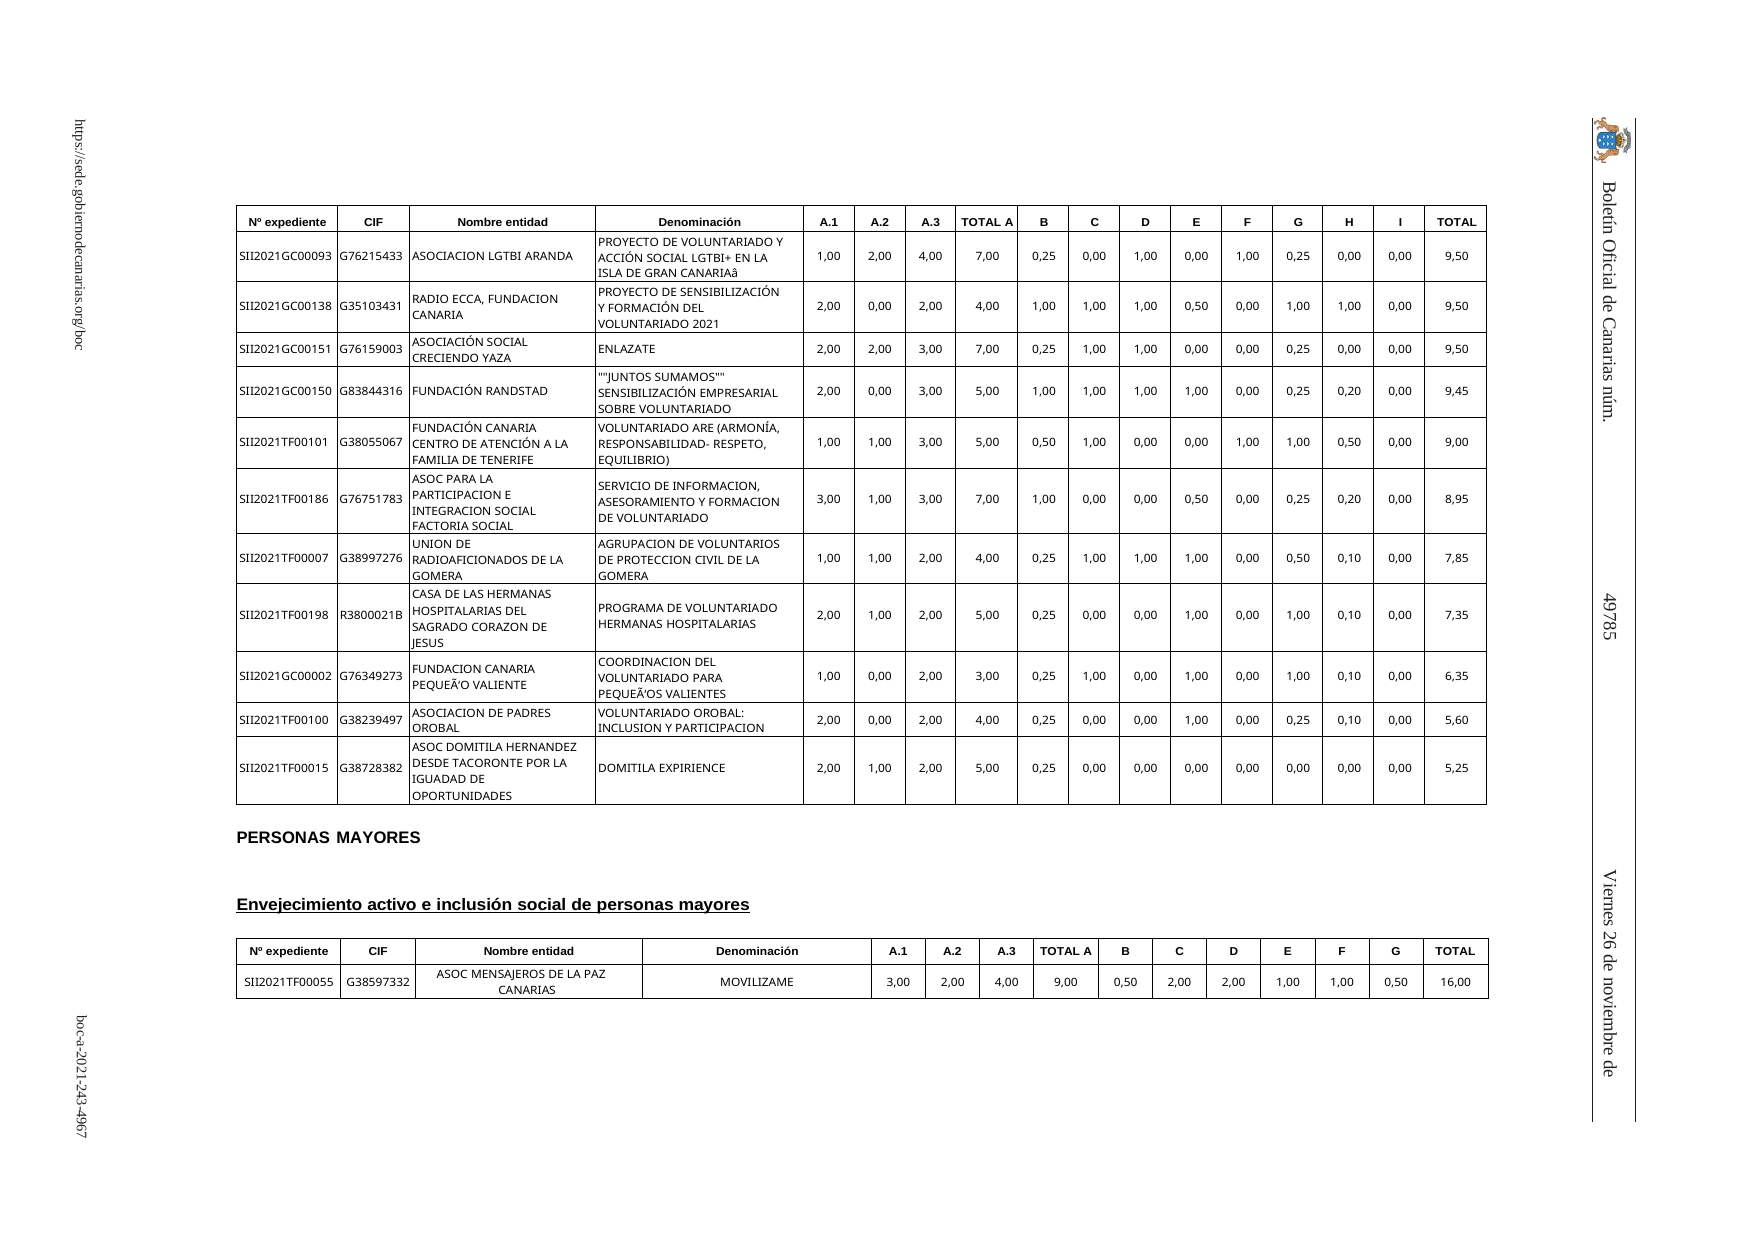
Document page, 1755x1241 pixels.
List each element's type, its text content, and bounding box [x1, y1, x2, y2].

table_cell 3,00 [872, 965, 925, 998]
table_cell PROYECTO DE SENSIBILIZACIÓN Y FORMACIÓN DEL VOLUNTARIADO 2021 [596, 282, 803, 332]
table_cell 0,00 [1374, 418, 1424, 468]
table_cell 2,00 [855, 232, 905, 281]
table_cell 9,50 [1425, 232, 1486, 281]
table_cell ASOCIACION LGTBI ARANDA [410, 232, 595, 281]
table_cell 0,25 [1273, 333, 1322, 366]
table_cell 1,00 [1171, 584, 1221, 651]
table_header Nº expediente [237, 939, 340, 963]
text 49785 [1600, 593, 1621, 641]
table_cell 9,45 [1425, 367, 1486, 417]
table_cell DOMITILA EXPIRIENCE [596, 737, 803, 804]
table_cell 1,00 [1069, 282, 1119, 332]
table_cell RADIO ECCA, FUNDACION CANARIA [410, 282, 595, 332]
table_cell 1,00 [1323, 282, 1373, 332]
table_cell G38728382 [338, 737, 409, 804]
table_cell 9,50 [1425, 282, 1486, 332]
table_cell ENLAZATE [596, 333, 803, 366]
table_cell 1,00 [804, 534, 854, 583]
table_cell SII2021TF00198 [237, 584, 337, 651]
table_cell 7,00 [956, 232, 1017, 281]
table_cell 0,00 [1222, 333, 1272, 366]
table_cell 0,00 [1069, 737, 1119, 804]
table_cell 1,00 [1069, 652, 1119, 702]
table_cell 0,00 [1374, 367, 1424, 417]
table_cell 9,00 [1425, 418, 1486, 468]
table_cell G38997276 [338, 534, 409, 583]
table_cell 0,00 [1222, 367, 1272, 417]
table_cell 1,00 [1273, 282, 1322, 332]
table_cell 1,00 [1261, 965, 1315, 998]
table_cell G76349273 [338, 652, 409, 702]
table_cell 0,50 [1323, 418, 1373, 468]
table_cell 1,00 [855, 418, 905, 468]
table_cell 3,00 [906, 367, 955, 417]
table_cell 2,00 [906, 737, 955, 804]
table_cell 0,25 [1273, 469, 1322, 533]
table_header Denominación [596, 206, 803, 231]
table_cell 0,20 [1323, 469, 1373, 533]
table_cell 0,00 [1120, 703, 1170, 736]
table_cell 1,00 [804, 232, 854, 281]
table_cell 0,00 [1323, 333, 1373, 366]
table_cell 2,00 [906, 534, 955, 583]
table_cell 0,00 [1120, 418, 1170, 468]
table_cell 0,00 [855, 652, 905, 702]
table_header TOTAL A [1034, 939, 1098, 963]
table_cell 0,25 [1273, 367, 1322, 417]
table_cell SII2021TF00186 [237, 469, 337, 533]
table_cell 0,25 [1018, 333, 1068, 366]
table_cell 0,00 [1120, 652, 1170, 702]
table_cell SII2021TF00055 [237, 965, 340, 998]
table_cell 4,00 [956, 703, 1017, 736]
table_cell 1,00 [855, 469, 905, 533]
table_cell 0,00 [1222, 469, 1272, 533]
table_cell 1,00 [1222, 232, 1272, 281]
table_cell 1,00 [1120, 534, 1170, 583]
table_cell PROGRAMA DE VOLUNTARIADO HERMANAS HOSPITALARIAS [596, 584, 803, 651]
table_cell ASOC PARA LA PARTICIPACION E INTEGRACION SOCIAL FACTORIA SOCIAL [410, 469, 595, 533]
table_cell 0,00 [855, 367, 905, 417]
table_cell 1,00 [1069, 418, 1119, 468]
table_cell 1,00 [855, 737, 905, 804]
table_cell 1,00 [804, 418, 854, 468]
table_cell 0,00 [1273, 737, 1322, 804]
table_cell 1,00 [1171, 703, 1221, 736]
table_cell 1,00 [1120, 367, 1170, 417]
table_cell 5,00 [956, 418, 1017, 468]
table_cell G38239497 [338, 703, 409, 736]
table_cell SII2021TF00100 [237, 703, 337, 736]
table_cell 0,00 [1374, 232, 1424, 281]
table_header G [1273, 206, 1322, 231]
table_cell 9,00 [1034, 965, 1098, 998]
table_cell PROYECTO DE VOLUNTARIADO Y ACCIÓN SOCIAL LGTBI+ EN LA ISLA DE GRAN CANARIAâ [596, 232, 803, 281]
table_cell 0,00 [1323, 232, 1373, 281]
table_cell 0,00 [1120, 469, 1170, 533]
table_cell 5,60 [1425, 703, 1486, 736]
table_header C [1153, 939, 1206, 963]
table_cell 0,00 [855, 282, 905, 332]
table_cell 0,00 [1374, 703, 1424, 736]
table_cell 0,50 [1273, 534, 1322, 583]
table_cell ASOC DOMITILA HERNANDEZ DESDE TACORONTE POR LA IGUADAD DE OPORTUNIDADES [410, 737, 595, 804]
table_cell 1,00 [1120, 282, 1170, 332]
table_header A.2 [855, 206, 905, 231]
table_cell G76215433 [338, 232, 409, 281]
table_cell 5,25 [1425, 737, 1486, 804]
table_cell 0,00 [1222, 652, 1272, 702]
table_cell 0,00 [1374, 534, 1424, 583]
table_cell 0,00 [1069, 703, 1119, 736]
table_cell FUNDACIÓN RANDSTAD [410, 367, 595, 417]
table_cell 0,50 [1171, 469, 1221, 533]
table_cell 4,00 [980, 965, 1033, 998]
table_header F [1316, 939, 1369, 963]
table_cell VOLUNTARIADO ARE (ARMONÍA, RESPONSABILIDAD- RESPETO, EQUILIBRIO) [596, 418, 803, 468]
table_cell 7,85 [1425, 534, 1486, 583]
table_cell 0,00 [1069, 584, 1119, 651]
table_cell 0,00 [1222, 737, 1272, 804]
table_cell 1,00 [1120, 333, 1170, 366]
table_cell 0,00 [1171, 737, 1221, 804]
table_header E [1171, 206, 1221, 231]
table_cell 2,00 [804, 584, 854, 651]
table_cell 3,00 [956, 652, 1017, 702]
table_header A.1 [804, 206, 854, 231]
table_cell 0,00 [1374, 737, 1424, 804]
table_header TOTAL A [956, 206, 1017, 231]
table_header Nombre entidad [416, 939, 642, 963]
table_cell G76159003 [338, 333, 409, 366]
table_cell 0,00 [1069, 469, 1119, 533]
table_cell 1,00 [1069, 367, 1119, 417]
text Envejecimiento activo e inclusión social de personas mayores [236, 895, 1502, 914]
table_header A.3 [980, 939, 1033, 963]
table_cell 2,00 [1207, 965, 1260, 998]
table_cell 0,50 [1099, 965, 1152, 998]
table_header Denominación [643, 939, 871, 963]
table_cell 2,00 [804, 282, 854, 332]
table_cell R3800021B [338, 584, 409, 651]
table_cell ASOCIACIÓN SOCIAL CRECIENDO YAZA [410, 333, 595, 366]
text https://sede.gobiernodecanarias.org/boc [72, 119, 89, 352]
table_cell 7,00 [956, 469, 1017, 533]
table_cell 0,25 [1018, 703, 1068, 736]
table_cell SII2021TF00101 [237, 418, 337, 468]
table_cell 0,00 [1374, 652, 1424, 702]
table_cell 1,00 [855, 534, 905, 583]
table_cell 0,00 [1222, 703, 1272, 736]
table_cell 0,25 [1273, 232, 1322, 281]
table_cell 2,00 [855, 333, 905, 366]
table_cell 0,00 [1323, 737, 1373, 804]
table_cell G38055067 [338, 418, 409, 468]
table_cell 3,00 [906, 333, 955, 366]
table_cell 2,00 [804, 367, 854, 417]
table_cell SII2021TF00015 [237, 737, 337, 804]
table_cell ASOC MENSAJEROS DE LA PAZ CANARIAS [416, 965, 642, 998]
table_cell 0,25 [1018, 737, 1068, 804]
table_cell 1,00 [1069, 333, 1119, 366]
table_cell 1,00 [1018, 282, 1068, 332]
table_cell 0,00 [1171, 418, 1221, 468]
table_header I [1374, 206, 1424, 231]
table_cell VOLUNTARIADO OROBAL: INCLUSION Y PARTICIPACION [596, 703, 803, 736]
table_cell 1,00 [804, 652, 854, 702]
table_cell 0,00 [1120, 584, 1170, 651]
table_cell 2,00 [804, 333, 854, 366]
table_cell 1,00 [1018, 367, 1068, 417]
table_cell 2,00 [906, 584, 955, 651]
table_cell 4,00 [956, 534, 1017, 583]
table_cell 1,00 [1171, 367, 1221, 417]
table_cell 0,25 [1018, 584, 1068, 651]
table_header D [1120, 206, 1170, 231]
table_cell 1,00 [1316, 965, 1369, 998]
table_header C [1069, 206, 1119, 231]
table_cell 7,00 [956, 333, 1017, 366]
table_cell FUNDACIÓN CANARIA CENTRO DE ATENCIÓN A LA FAMILIA DE TENERIFE [410, 418, 595, 468]
table_cell 3,00 [906, 418, 955, 468]
table_header B [1099, 939, 1152, 963]
table_cell 0,00 [1222, 534, 1272, 583]
table_cell G38597332 [341, 965, 415, 998]
table_cell 1,00 [1171, 652, 1221, 702]
table_cell 0,10 [1323, 534, 1373, 583]
table_cell 0,25 [1018, 652, 1068, 702]
table_cell 0,10 [1323, 584, 1373, 651]
table_cell G35103431 [338, 282, 409, 332]
table_cell 0,20 [1323, 367, 1373, 417]
table_header A.1 [872, 939, 925, 963]
text boc-a-2021-243-4967 [74, 1016, 91, 1141]
table_header E [1261, 939, 1315, 963]
table_cell 0,25 [1273, 703, 1322, 736]
table_cell 0,00 [1374, 282, 1424, 332]
table_cell 3,00 [906, 469, 955, 533]
table_header A.2 [926, 939, 979, 963]
table_cell 5,00 [956, 367, 1017, 417]
table_header TOTAL [1425, 206, 1486, 231]
table_cell 0,50 [1370, 965, 1423, 998]
table_cell 5,00 [956, 737, 1017, 804]
table_cell 0,00 [1171, 333, 1221, 366]
table_cell 2,00 [1153, 965, 1206, 998]
table_cell SII2021GC00093 [237, 232, 337, 281]
table_cell SII2021GC00151 [237, 333, 337, 366]
table_cell 0,10 [1323, 703, 1373, 736]
table_cell 1,00 [855, 584, 905, 651]
table_cell 0,10 [1323, 652, 1373, 702]
table_cell 2,00 [926, 965, 979, 998]
table_header Nombre entidad [410, 206, 595, 231]
table_cell 0,25 [1018, 534, 1068, 583]
table_cell 2,00 [804, 703, 854, 736]
table_cell 1,00 [1273, 418, 1322, 468]
table_cell 0,00 [1222, 584, 1272, 651]
table_cell ASOCIACION DE PADRES OROBAL [410, 703, 595, 736]
table_cell COORDINACION DEL VOLUNTARIADO PARA PEQUEÃ‘OS VALIENTES [596, 652, 803, 702]
table_cell 0,50 [1018, 418, 1068, 468]
table_header D [1207, 939, 1260, 963]
table_cell AGRUPACION DE VOLUNTARIOS DE PROTECCION CIVIL DE LA GOMERA [596, 534, 803, 583]
table_header CIF [341, 939, 415, 963]
table_cell 1,00 [1273, 652, 1322, 702]
table_cell G76751783 [338, 469, 409, 533]
text Boletín Oficial de Canarias núm. 243 [1597, 181, 1621, 453]
table_header TOTAL [1424, 939, 1488, 963]
table_cell FUNDACION CANARIA PEQUEÃ‘O VALIENTE [410, 652, 595, 702]
table_cell 1,00 [1069, 534, 1119, 583]
table_cell 0,00 [1171, 232, 1221, 281]
table_cell 9,50 [1425, 333, 1486, 366]
table_cell 2,00 [804, 737, 854, 804]
table_cell 0,00 [855, 703, 905, 736]
text PERSONAS MAYORES [236, 828, 1502, 847]
table_cell UNION DE RADIOAFICIONADOS DE LA GOMERA [410, 534, 595, 583]
table_cell 0,25 [1018, 232, 1068, 281]
table_cell 0,50 [1171, 282, 1221, 332]
table_cell 2,00 [906, 282, 955, 332]
table_cell 0,00 [1120, 737, 1170, 804]
table_cell 6,35 [1425, 652, 1486, 702]
table_cell 16,00 [1424, 965, 1488, 998]
table_cell 0,00 [1222, 282, 1272, 332]
table_cell 3,00 [804, 469, 854, 533]
table_cell SII2021GC00138 [237, 282, 337, 332]
table_cell MOVILIZAME [643, 965, 871, 998]
table_header G [1370, 939, 1423, 963]
table_cell SII2021TF00007 [237, 534, 337, 583]
table_cell 0,00 [1069, 232, 1119, 281]
table_cell 1,00 [1018, 469, 1068, 533]
table_header B [1018, 206, 1068, 231]
table_header CIF [338, 206, 409, 231]
table_cell 5,00 [956, 584, 1017, 651]
table_cell ""JUNTOS SUMAMOS"" SENSIBILIZACIÓN EMPRESARIAL SOBRE VOLUNTARIADO [596, 367, 803, 417]
table_cell 1,00 [1120, 232, 1170, 281]
table_cell CASA DE LAS HERMANAS HOSPITALARIAS DEL SAGRADO CORAZON DE JESUS [410, 584, 595, 651]
table_cell 2,00 [906, 703, 955, 736]
table_cell SII2021GC00150 [237, 367, 337, 417]
table_header Nº expediente [237, 206, 337, 231]
text Viernes 26 de noviembre de 2021 [1598, 869, 1621, 1117]
table_cell 8,95 [1425, 469, 1486, 533]
table_cell 2,00 [906, 652, 955, 702]
table_header A.3 [906, 206, 955, 231]
table_cell 4,00 [906, 232, 955, 281]
table_cell 0,00 [1374, 469, 1424, 533]
table_header H [1323, 206, 1373, 231]
table_cell SERVICIO DE INFORMACION, ASESORAMIENTO Y FORMACION DE VOLUNTARIADO [596, 469, 803, 533]
table_cell 1,00 [1222, 418, 1272, 468]
table_cell 4,00 [956, 282, 1017, 332]
table_cell 1,00 [1171, 534, 1221, 583]
table_cell G83844316 [338, 367, 409, 417]
table_cell 0,00 [1374, 584, 1424, 651]
table_cell 7,35 [1425, 584, 1486, 651]
table_cell 1,00 [1273, 584, 1322, 651]
table_header F [1222, 206, 1272, 231]
table_cell SII2021GC00002 [237, 652, 337, 702]
table_cell 0,00 [1374, 333, 1424, 366]
